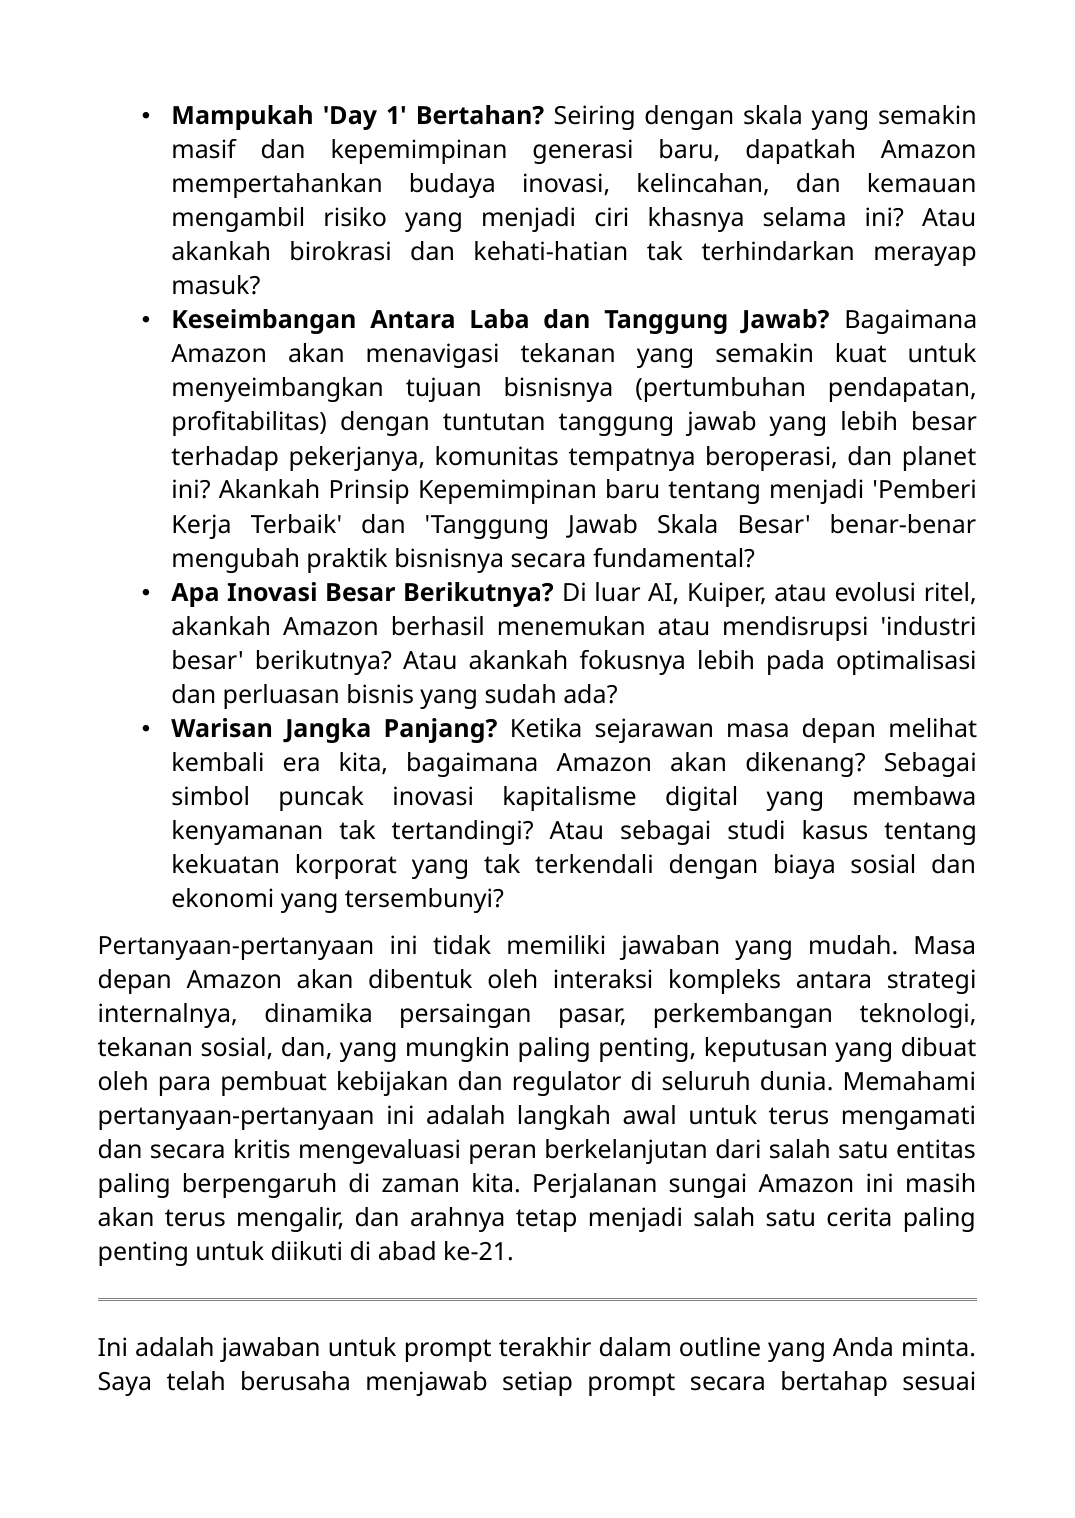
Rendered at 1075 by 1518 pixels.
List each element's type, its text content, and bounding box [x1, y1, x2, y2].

list Warisan Jangka Panjang? Ketika sejarawan masa depan melihat kembali era kita, bagaimana Amazon akan dikenang? Sebagai simbol puncak inovasi kapitalisme digital yang membawa kenyamanan tak tertandingi? Atau sebagai studi kasus tentang kekuatan korporat yang tak terkendali dengan biaya sosial dan ekonomi yang tersembunyi? [142, 711, 977, 915]
list Mampukah 'Day 1' Bertahan? Seiring dengan skala yang semakin masif dan kepemimpinan generasi baru, dapatkah Amazon mempertahankan budaya inovasi, kelincahan, dan kemauan mengambil risiko yang menjadi ciri khasnya selama ini? Atau akankah birokrasi dan kehati-hatian tak terhindarkan merayap masuk? [142, 97, 977, 302]
list Keseimbangan Antara Laba dan Tanggung Jawab? Bagaimana Amazon akan menavigasi tekanan yang semakin kuat untuk menyeimbangkan tujuan bisnisnya (pertumbuhan pendapatan, profitabilitas) dengan tuntutan tanggung jawab yang lebih besar terhadap pekerjanya, komunitas tempatnya beroperasi, dan planet ini? Akankah Prinsip Kepemimpinan baru tentang menjadi 'Pemberi Kerja Terbaik' dan 'Tanggung Jawab Skala Besar' benar-benar mengubah praktik bisnisnya secara fundamental? [142, 302, 977, 574]
list Apa Inovasi Besar Berikutnya? Di luar AI, Kuiper, atau evolusi ritel, akankah Amazon berhasil menemukan atau mendisrupsi 'industri besar' berikutnya? Atau akankah fokusnya lebih pada optimalisasi dan perluasan bisnis yang sudah ada? [142, 574, 977, 711]
text Ini adalah jawaban untuk prompt terakhir dalam outline yang Anda minta. Saya telah berusaha menjawab setiap prompt secara bertahap sesuai [97, 1329, 977, 1398]
text Pertanyaan-pertanyaan ini tidak memiliki jawaban yang mudah. Masa depan Amazon akan dibentuk oleh interaksi kompleks antara strategi internalnya, dinamika persaingan pasar, perkembangan teknologi, tekanan sosial, dan, yang mungkin paling penting, keputusan yang dibuat oleh para pembuat kebijakan dan regulator di seluruh dunia. Memahami pertanyaan-pertanyaan ini adalah langkah awal untuk terus mengamati dan secara kritis mengevaluasi peran berkelanjutan dari salah satu entitas paling berpengaruh di zaman kita. Perjalanan sungai Amazon ini masih akan terus mengalir, dan arahnya tetap menjadi salah satu cerita paling penting untuk diikuti di abad ke-21. [97, 927, 977, 1268]
